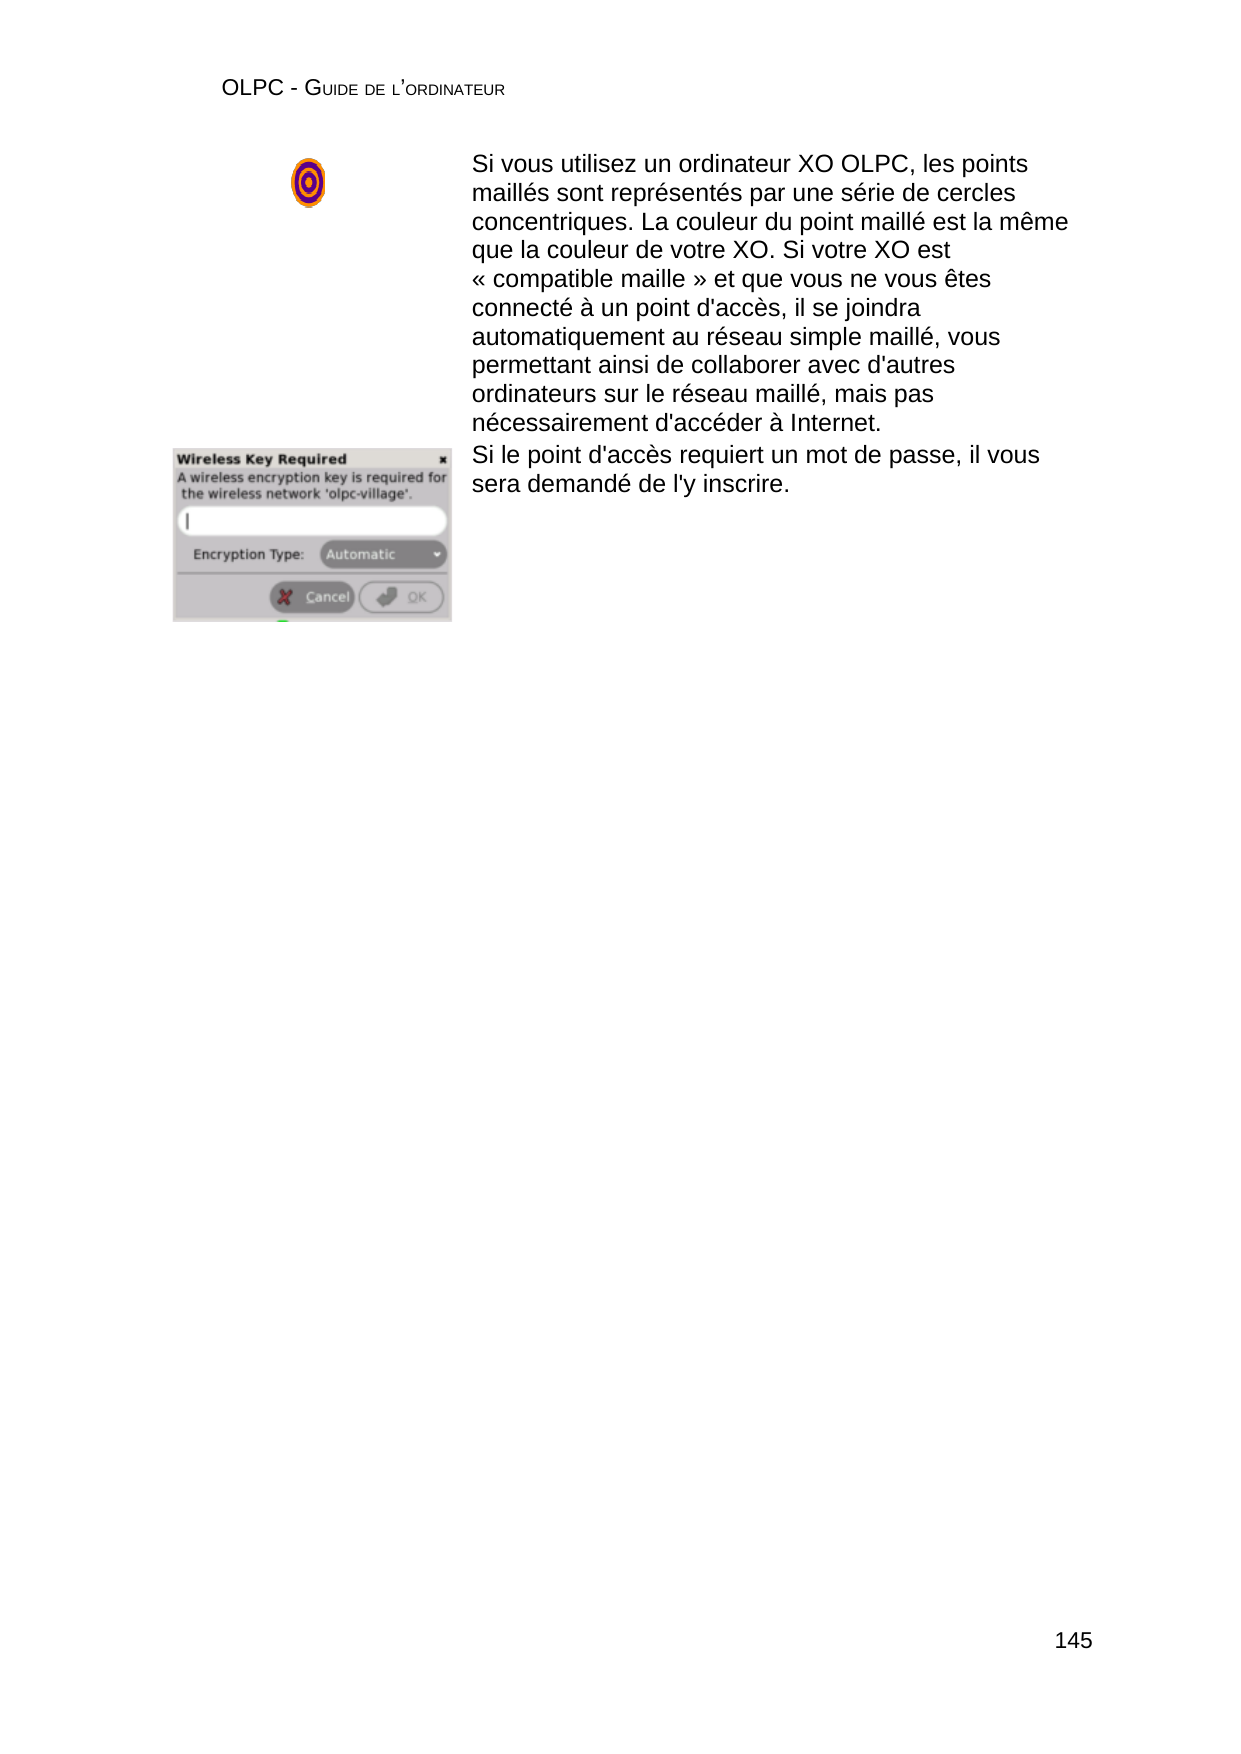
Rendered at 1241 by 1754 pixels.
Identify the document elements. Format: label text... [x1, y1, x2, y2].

table_cell [146, 148, 470, 438]
table_cell Si le point d'accès requiert un mot de passe, il vous sera demandé de l'y inscrire. [470, 438, 1097, 632]
picture [291, 158, 325, 208]
picture [172, 448, 453, 622]
table_cell Si vous utilisez un ordinateur XO OLPC, les points maillés sont représentés par une série de cercles concentriques. La couleur du point maillé est la même que la couleur de votre XO. Si votre XO est « compatible maille » et que vous ne vous êtes connecté à un point d'accès, il se joindra automatiquement au réseau simple maillé, vous permettant ainsi de collaborer avec d'autres ordinateurs sur le réseau maillé, mais pas nécessairement d'accéder à Internet. [470, 148, 1097, 438]
table_cell [146, 438, 470, 632]
